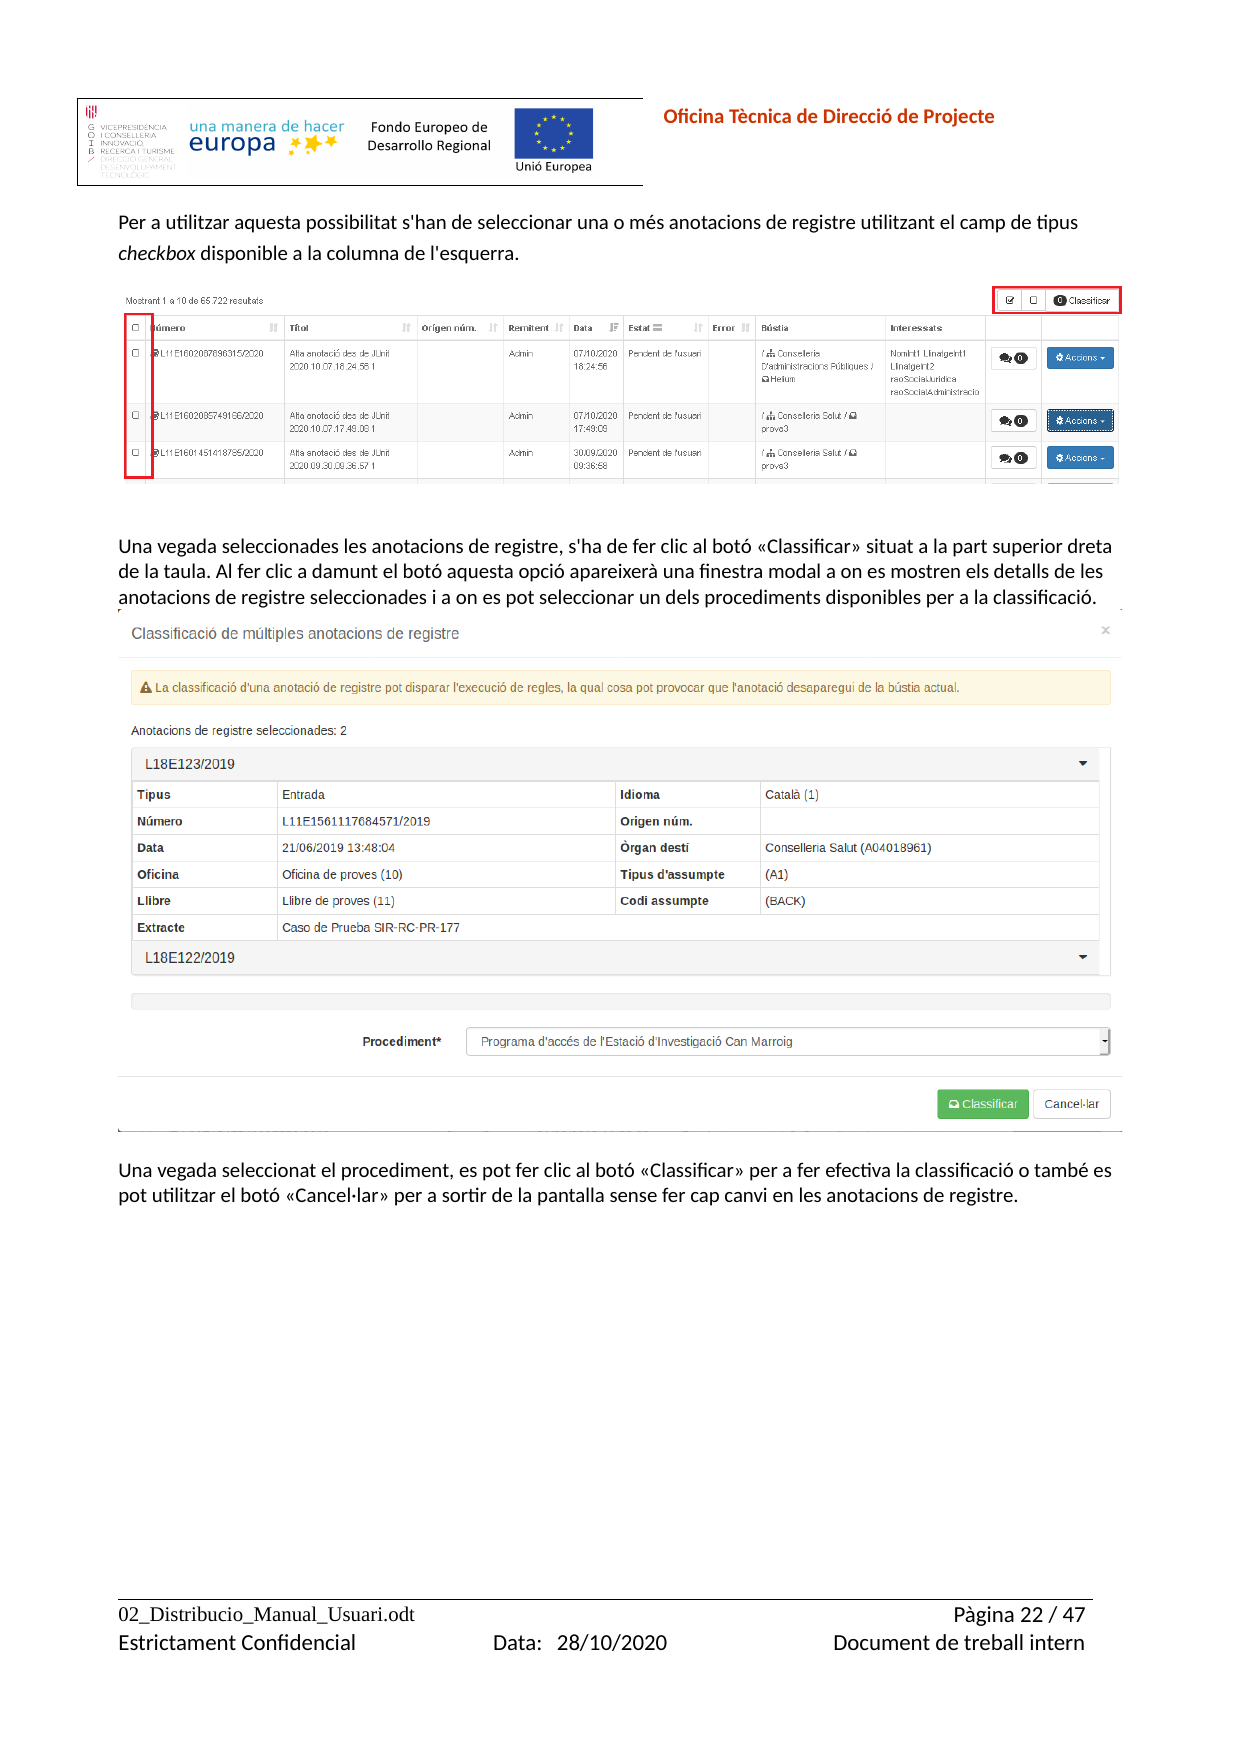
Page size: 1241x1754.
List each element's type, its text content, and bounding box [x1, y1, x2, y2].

text Una vegada seleccionades les anotacions de registre, s'ha de fer clic al botó «Classificar» situat a la part superior dreta de la taula. Al fer clic a damunt el botó aquesta opció apareixerà una finestra modal a on es mostren els detalls de les anotacions de registre seleccionades i a on es pot seleccionar un dels procediments disponibles per a la classificació. [118, 533, 1122, 609]
picture [187, 103, 599, 180]
text Per a utilitzar aquesta possibilitat s'han de seleccionar una o més anotacions de registre utilitzant el camp de tipus checkbox disponible a la columna de l'esquerra. [118, 209, 1122, 265]
picture [82, 103, 181, 180]
picture [118, 609, 1123, 1132]
picture [118, 284, 1123, 484]
text Una vegada seleccionat el procediment, es pot fer clic al botó «Classificar» per a fer efectiva la classificació o també es pot utilitzar el botó «Cancel·lar» per a sortir de la pantalla sense fer cap canvi en les anotacions de registre. [118, 1157, 1122, 1208]
